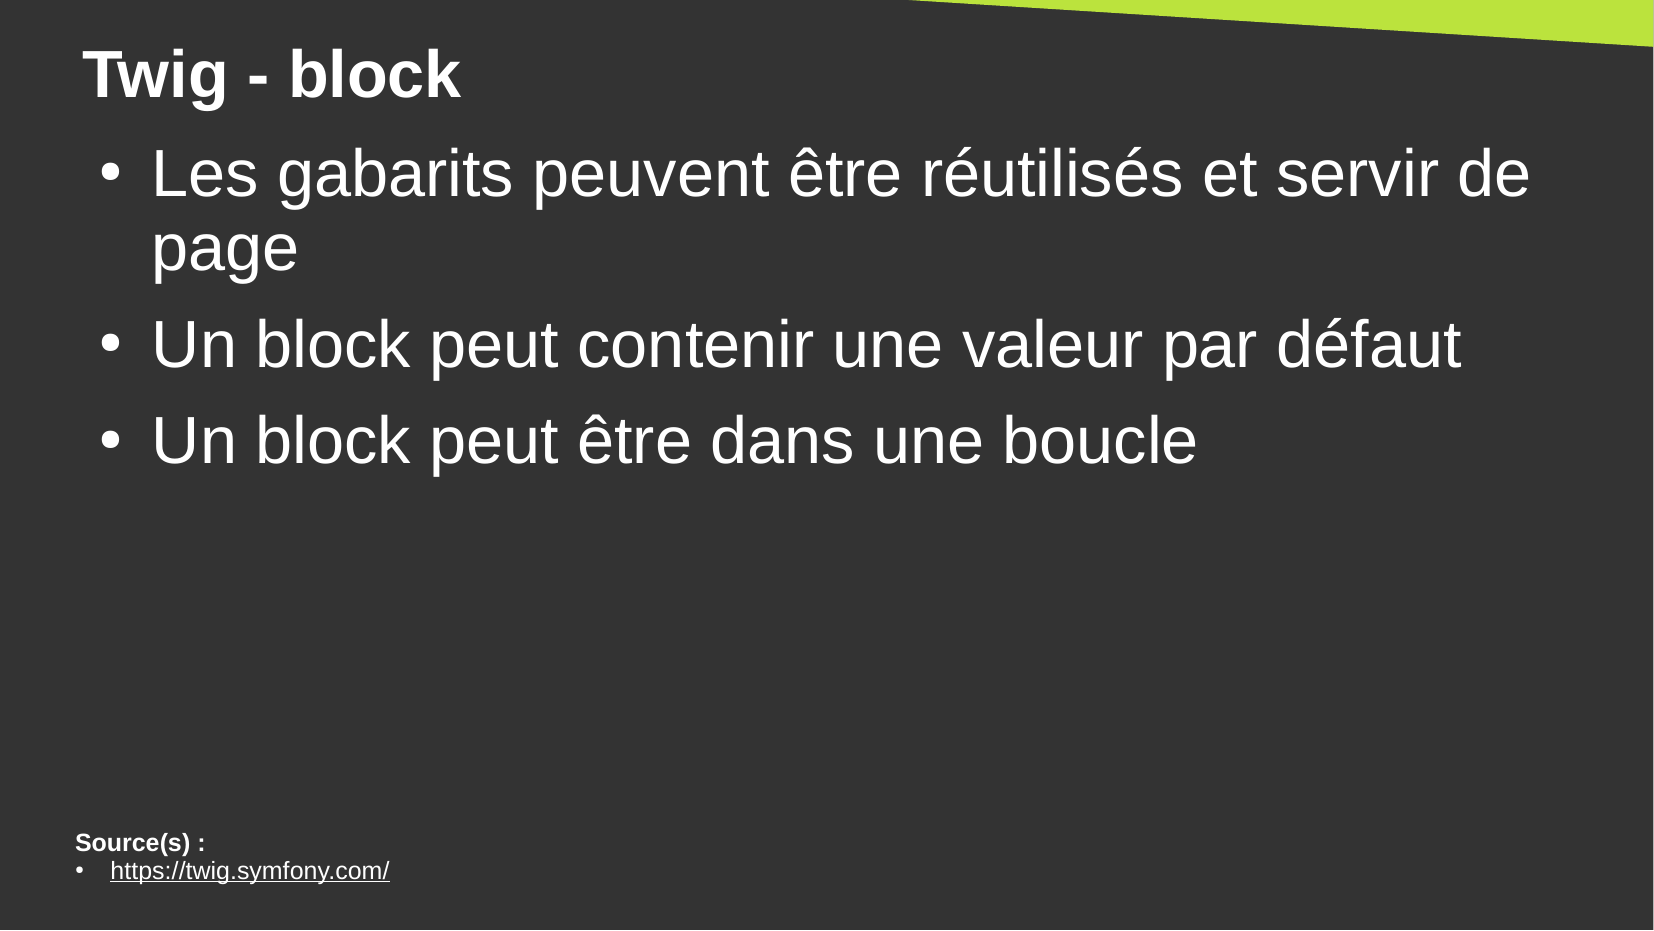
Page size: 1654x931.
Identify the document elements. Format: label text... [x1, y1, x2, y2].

text_box [908, 0, 1654, 47]
title Twig - block [82, 37, 1571, 112]
text_box Source(s) : https://twig.symfony.com/ [60, 821, 1546, 931]
list Les gabarits peuvent être réutilisés et servir de page Un block peut contenir une valeur par défaut Un block peut être dans une boucle [80, 135, 1620, 739]
